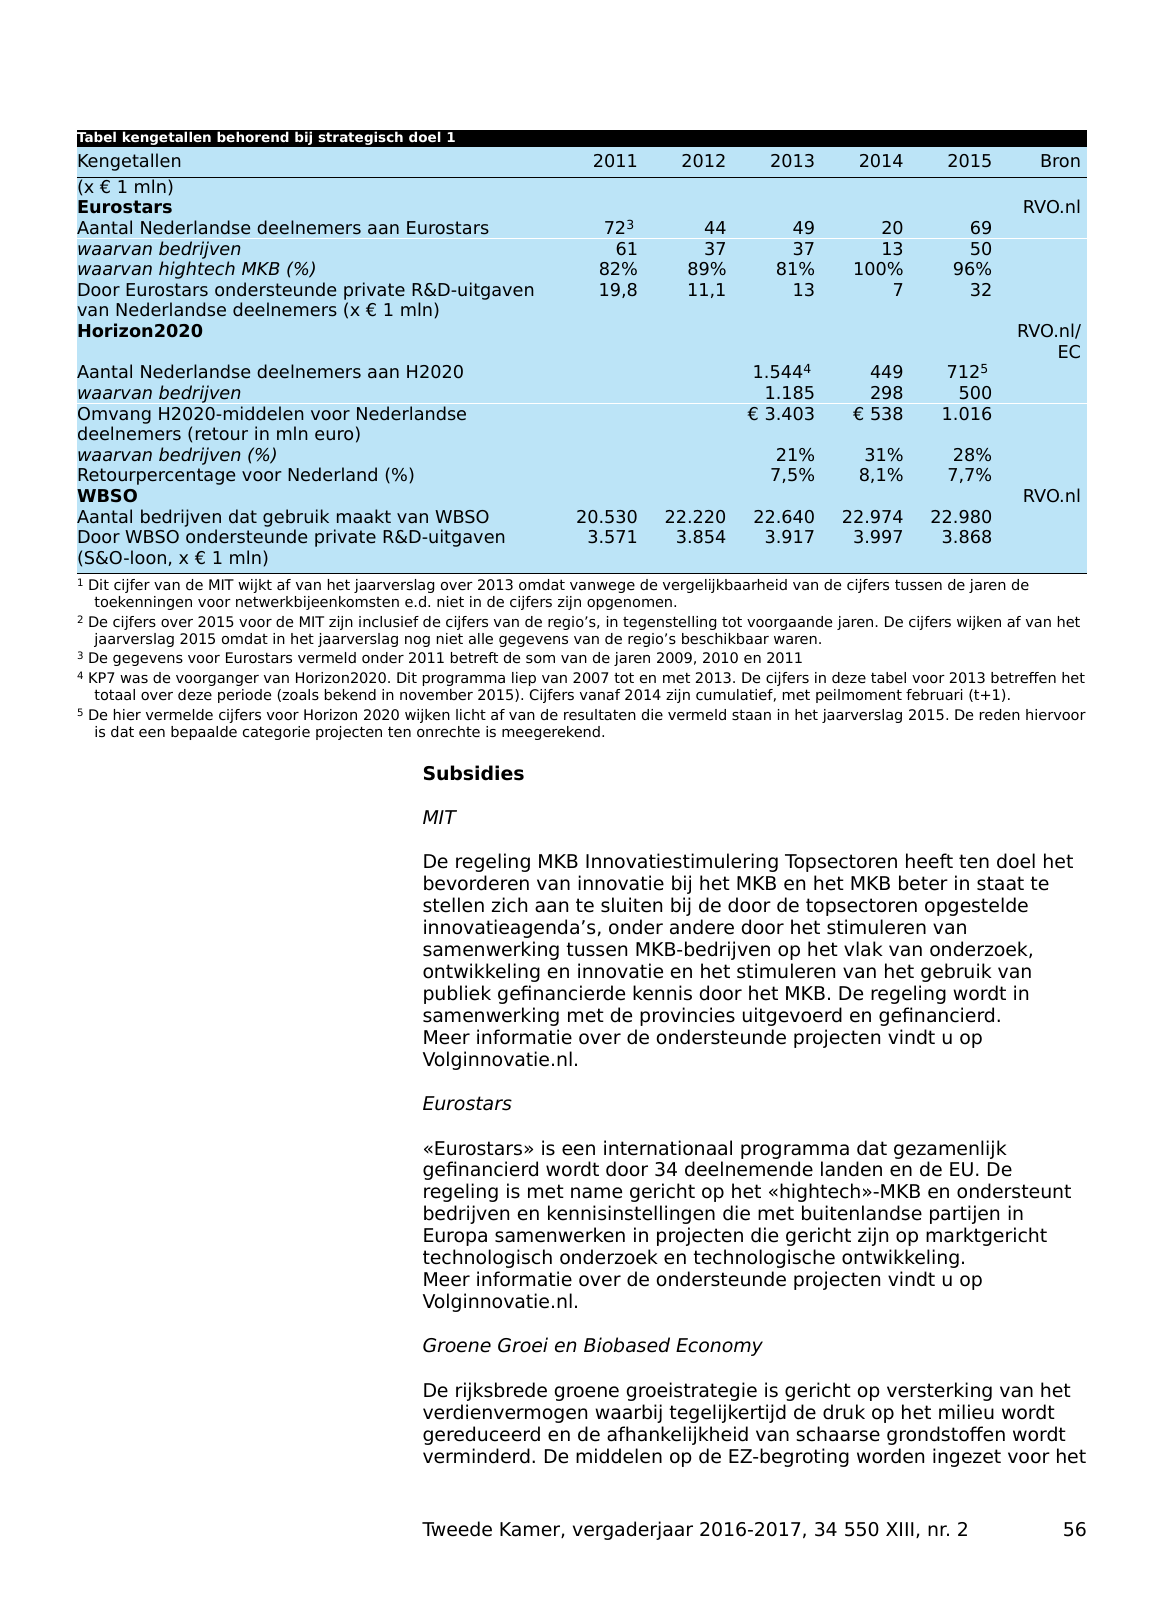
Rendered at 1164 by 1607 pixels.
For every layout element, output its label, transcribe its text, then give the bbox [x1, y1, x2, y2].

table_cell 20.530 [555, 507, 644, 527]
table_cell 2011 [555, 147, 644, 177]
table_cell 69 [909, 218, 998, 238]
table_cell 50 [909, 239, 998, 259]
table_cell [821, 321, 909, 362]
table_cell 2014 [821, 147, 909, 177]
table_cell 1.016 [909, 404, 998, 445]
table_cell waarvan bedrijven [77, 383, 555, 403]
table_cell [555, 404, 644, 445]
table_cell Horizon2020 [77, 321, 555, 362]
table_cell [732, 486, 821, 507]
table_cell 81% [732, 259, 821, 280]
table_cell [998, 465, 1087, 486]
table_cell [644, 178, 732, 197]
table_cell 723 [555, 218, 644, 238]
table_cell [555, 486, 644, 507]
table_cell [555, 383, 644, 403]
table_cell 28% [909, 445, 998, 465]
table_cell [998, 362, 1087, 383]
table_cell 13 [732, 280, 821, 321]
table_cell [555, 197, 644, 218]
table_cell 298 [821, 383, 909, 403]
table_cell [732, 321, 821, 362]
table_cell [998, 178, 1087, 197]
table_cell RVO.nl [998, 486, 1087, 507]
table_cell Eurostars [77, 197, 555, 218]
table_cell 11,1 [644, 280, 732, 321]
table_cell 13 [821, 239, 909, 259]
table_cell 37 [732, 239, 821, 259]
table_cell WBSO [77, 486, 555, 507]
subtitle Subsidies [422, 763, 1087, 785]
table_cell 21% [732, 445, 821, 465]
table_cell RVO.nl/EC [998, 321, 1087, 362]
table_cell 2012 [644, 147, 732, 177]
table_cell [998, 527, 1087, 573]
table_cell [732, 197, 821, 218]
table_cell [644, 362, 732, 383]
table_cell 3.868 [909, 527, 998, 573]
table_cell Kengetallen [77, 147, 555, 177]
table_cell [644, 197, 732, 218]
table_cell Aantal Nederlandse deelnemers aan Eurostars [77, 218, 555, 238]
table_cell 32 [909, 280, 998, 321]
table_cell € 538 [821, 404, 909, 445]
table_cell [909, 197, 998, 218]
table_cell [644, 383, 732, 403]
table_cell Omvang H2020-middelen voor Nederlandse deelnemers (retour in mln euro) [77, 404, 555, 445]
table_cell [909, 321, 998, 362]
table_cell 3.997 [821, 527, 909, 573]
table_cell waarvan hightech MKB (%) [77, 259, 555, 280]
table_cell (x € 1 mln) [77, 178, 555, 197]
table_cell Retourpercentage voor Nederland (%) [77, 465, 555, 486]
table_cell 7,5% [732, 465, 821, 486]
table_cell 449 [821, 362, 909, 383]
table_cell [555, 321, 644, 362]
table_cell 7125 [909, 362, 998, 383]
table_cell [644, 321, 732, 362]
table_cell [555, 445, 644, 465]
table_cell 7,7% [909, 465, 998, 486]
subtitle MIT [422, 807, 1087, 829]
table_cell [998, 280, 1087, 321]
table_cell Bron [998, 147, 1087, 177]
table_cell 2013 [732, 147, 821, 177]
table_cell Aantal bedrijven dat gebruik maakt van WBSO [77, 507, 555, 527]
table_cell 20 [821, 218, 909, 238]
text De rijksbrede groene groeistrategie is gericht op versterking van het verdienvermogen waarbij tegelijkertijd de druk op het milieu wordt gereduceerd en de afhankelijkheid van schaarse grondstoffen wordt verminderd. De middelen op de EZ-begroting worden ingezet voor het [422, 1379, 1087, 1467]
table_cell 44 [644, 218, 732, 238]
table_cell 2015 [909, 147, 998, 177]
table_cell [998, 239, 1087, 259]
table_cell 22.974 [821, 507, 909, 527]
table_cell [821, 197, 909, 218]
table_cell waarvan bedrijven (%) [77, 445, 555, 465]
table_cell [821, 486, 909, 507]
table_cell 7 [821, 280, 909, 321]
table_cell RVO.nl [998, 197, 1087, 218]
table_cell [909, 178, 998, 197]
table_cell Door Eurostars ondersteunde private R&D-uitgaven van Nederlandse deelnemers (x € 1 mln) [77, 280, 555, 321]
table_cell [821, 178, 909, 197]
table_cell 22.980 [909, 507, 998, 527]
table_cell [998, 445, 1087, 465]
text «Eurostars» is een internationaal programma dat gezamenlijk gefinancierd wordt door 34 deelnemende landen en de EU. De regeling is met name gericht op het «hightech»-MKB en ondersteunt bedrijven en kennisinstellingen die met buitenlandse partijen in Europa samenwerken in projecten die gericht zijn op marktgericht technologisch onderzoek en technologische ontwikkeling. [422, 1137, 1087, 1269]
text De regeling MKB Innovatiestimulering Topsectoren heeft ten doel het bevorderen van innovatie bij het MKB en het MKB beter in staat te stellen zich aan te sluiten bij de door de topsectoren opgestelde innovatieagenda’s, onder andere door het stimuleren van samenwerking tussen MKB-bedrijven op het vlak van onderzoek, ontwikkeling en innovatie en het stimuleren van het gebruik van publiek gefinancierde kennis door het MKB. De regeling wordt in samenwerking met de provincies uitgevoerd en gefinancierd. [422, 851, 1087, 1027]
table_header Tabel kengetallen behorend bij strategisch doel 1 [77, 130, 1087, 146]
table_cell 19,8 [555, 280, 644, 321]
table_cell 8,1% [821, 465, 909, 486]
table_cell waarvan bedrijven [77, 239, 555, 259]
text Meer informatie over de ondersteunde projecten vindt u op Volginnovatie.nl. [422, 1269, 1087, 1313]
subtitle Groene Groei en Biobased Economy [422, 1335, 1087, 1357]
table_cell 31% [821, 445, 909, 465]
table_cell [555, 178, 644, 197]
table_cell [644, 486, 732, 507]
table_cell 22.220 [644, 507, 732, 527]
table_cell [998, 507, 1087, 527]
table_cell Door WBSO ondersteunde private R&D-uitgaven (S&O-loon, x € 1 mln) [77, 527, 555, 573]
table_cell 1.185 [732, 383, 821, 403]
table_cell € 3.403 [732, 404, 821, 445]
table_cell 49 [732, 218, 821, 238]
table_cell [909, 486, 998, 507]
table_cell [644, 404, 732, 445]
table_cell 3.854 [644, 527, 732, 573]
table_cell 82% [555, 259, 644, 280]
table_cell 89% [644, 259, 732, 280]
table_cell [555, 362, 644, 383]
table_cell 3.571 [555, 527, 644, 573]
table_cell 37 [644, 239, 732, 259]
table_cell [998, 404, 1087, 445]
table_cell [998, 259, 1087, 280]
table_cell [998, 218, 1087, 238]
table_cell 1 Dit cijfer van de MIT wijkt af van het jaarverslag over 2013 omdat vanwege de vergelijkbaarheid van de cijfers tussen de jaren de toekenningen voor netwerkbijeenkomsten e.d. niet in de cijfers zijn opgenomen. 2 De cijfers over 2015 voor de MIT zijn inclusief de cijfers van de regio’s, in tegenstelling tot voorgaande jaren. De cijfers wijken af van het jaarverslag 2015 omdat in het jaarverslag nog niet alle gegevens van de regio’s beschikbaar waren. 3 De gegevens voor Eurostars vermeld onder 2011 betreft de som van de jaren 2009, 2010 en 2011 4 KP7 was de voorganger van Horizon2020. Dit programma liep van 2007 tot en met 2013. De cijfers in deze tabel voor 2013 betreffen het totaal over deze periode (zoals bekend in november 2015). Cijfers vanaf 2014 zijn cumulatief, met peilmoment februari (t+1). 5 De hier vermelde cijfers voor Horizon 2020 wijken licht af van de resultaten die vermeld staan in het jaarverslag 2015. De reden hiervoor is dat een bepaalde categorie projecten ten onrechte is meegerekend. [77, 574, 1087, 741]
table_cell [732, 178, 821, 197]
table_cell [998, 383, 1087, 403]
table_cell 96% [909, 259, 998, 280]
table_cell 3.917 [732, 527, 821, 573]
text Meer informatie over de ondersteunde projecten vindt u op Volginnovatie.nl. [422, 1027, 1087, 1071]
table_cell [644, 465, 732, 486]
table_cell 61 [555, 239, 644, 259]
table_cell Aantal Nederlandse deelnemers aan H2020 [77, 362, 555, 383]
table_cell 22.640 [732, 507, 821, 527]
table_cell [555, 465, 644, 486]
subtitle Eurostars [422, 1093, 1087, 1115]
table_cell 100% [821, 259, 909, 280]
table_cell [644, 445, 732, 465]
table_cell 1.5444 [732, 362, 821, 383]
table_cell 500 [909, 383, 998, 403]
